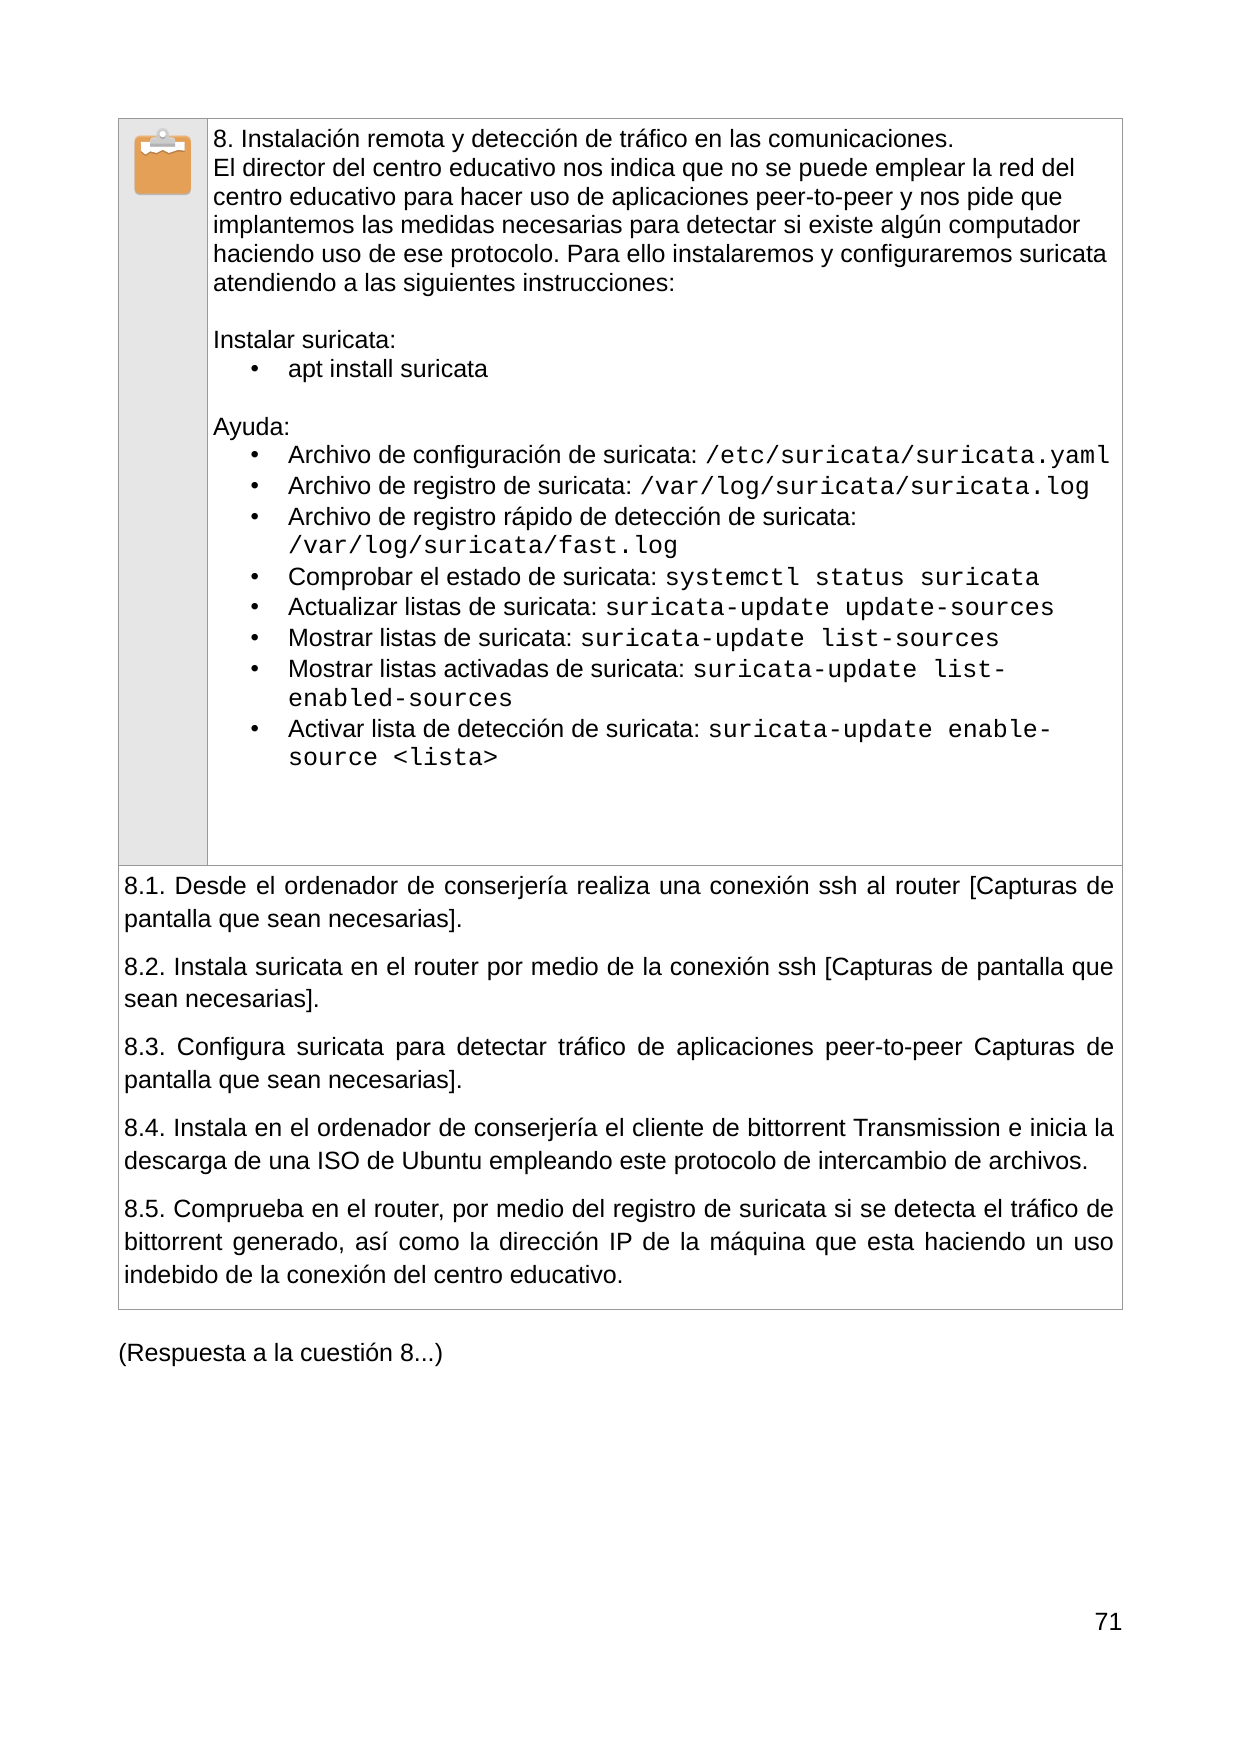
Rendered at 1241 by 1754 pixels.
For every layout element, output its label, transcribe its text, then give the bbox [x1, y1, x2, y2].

table_header 8. Instalación remota y detección de tráfico en las comunicaciones. El director del centro educativo nos indica que no se puede emplear la red del centro educativo para hacer uso de aplicaciones peer-to-peer y nos pide que implantemos las medidas necesarias para detectar si existe algún computador haciendo uso de ese protocolo. Para ello instalaremos y configuraremos suricata atendiendo a las siguientes instrucciones: Instalar suricata: apt install suricata Ayuda: Archivo de configuración de suricata: /etc/suricata/suricata.yaml Archivo de registro de suricata: /var/log/suricata/suricata.log Archivo de registro rápido de detección de suricata: /var/log/suricata/fast.log Comprobar el estado de suricata: systemctl status suricata Actualizar listas de suricata: suricata-update update-sources Mostrar listas de suricata: suricata-update list-sources Mostrar listas activadas de suricata: suricata-update list-enabled-sources Activar lista de detección de suricata: suricata-update enable-source <lista> [208, 119, 1122, 865]
table_header [119, 119, 207, 865]
text (Respuesta a la cuestión 8...) [118, 1338, 1122, 1367]
table_cell 8.1. Desde el ordenador de conserjería realiza una conexión ssh al router [Capturas de pantalla que sean necesarias]. 8.2. Instala suricata en el router por medio de la conexión ssh [Capturas de pantalla que sean necesarias]. 8.3. Configura suricata para detectar tráfico de aplicaciones peer-to-peer Capturas de pantalla que sean necesarias]. 8.4. Instala en el ordenador de conserjería el cliente de bittorrent Transmission e inicia la descarga de una ISO de Ubuntu empleando este protocolo de intercambio de archivos. 8.5. Comprueba en el router, por medio del registro de suricata si se detecta el tráfico de bittorrent generado, así como la dirección IP de la máquina que esta haciendo un uso indebido de la conexión del centro educativo. [119, 866, 1122, 1309]
